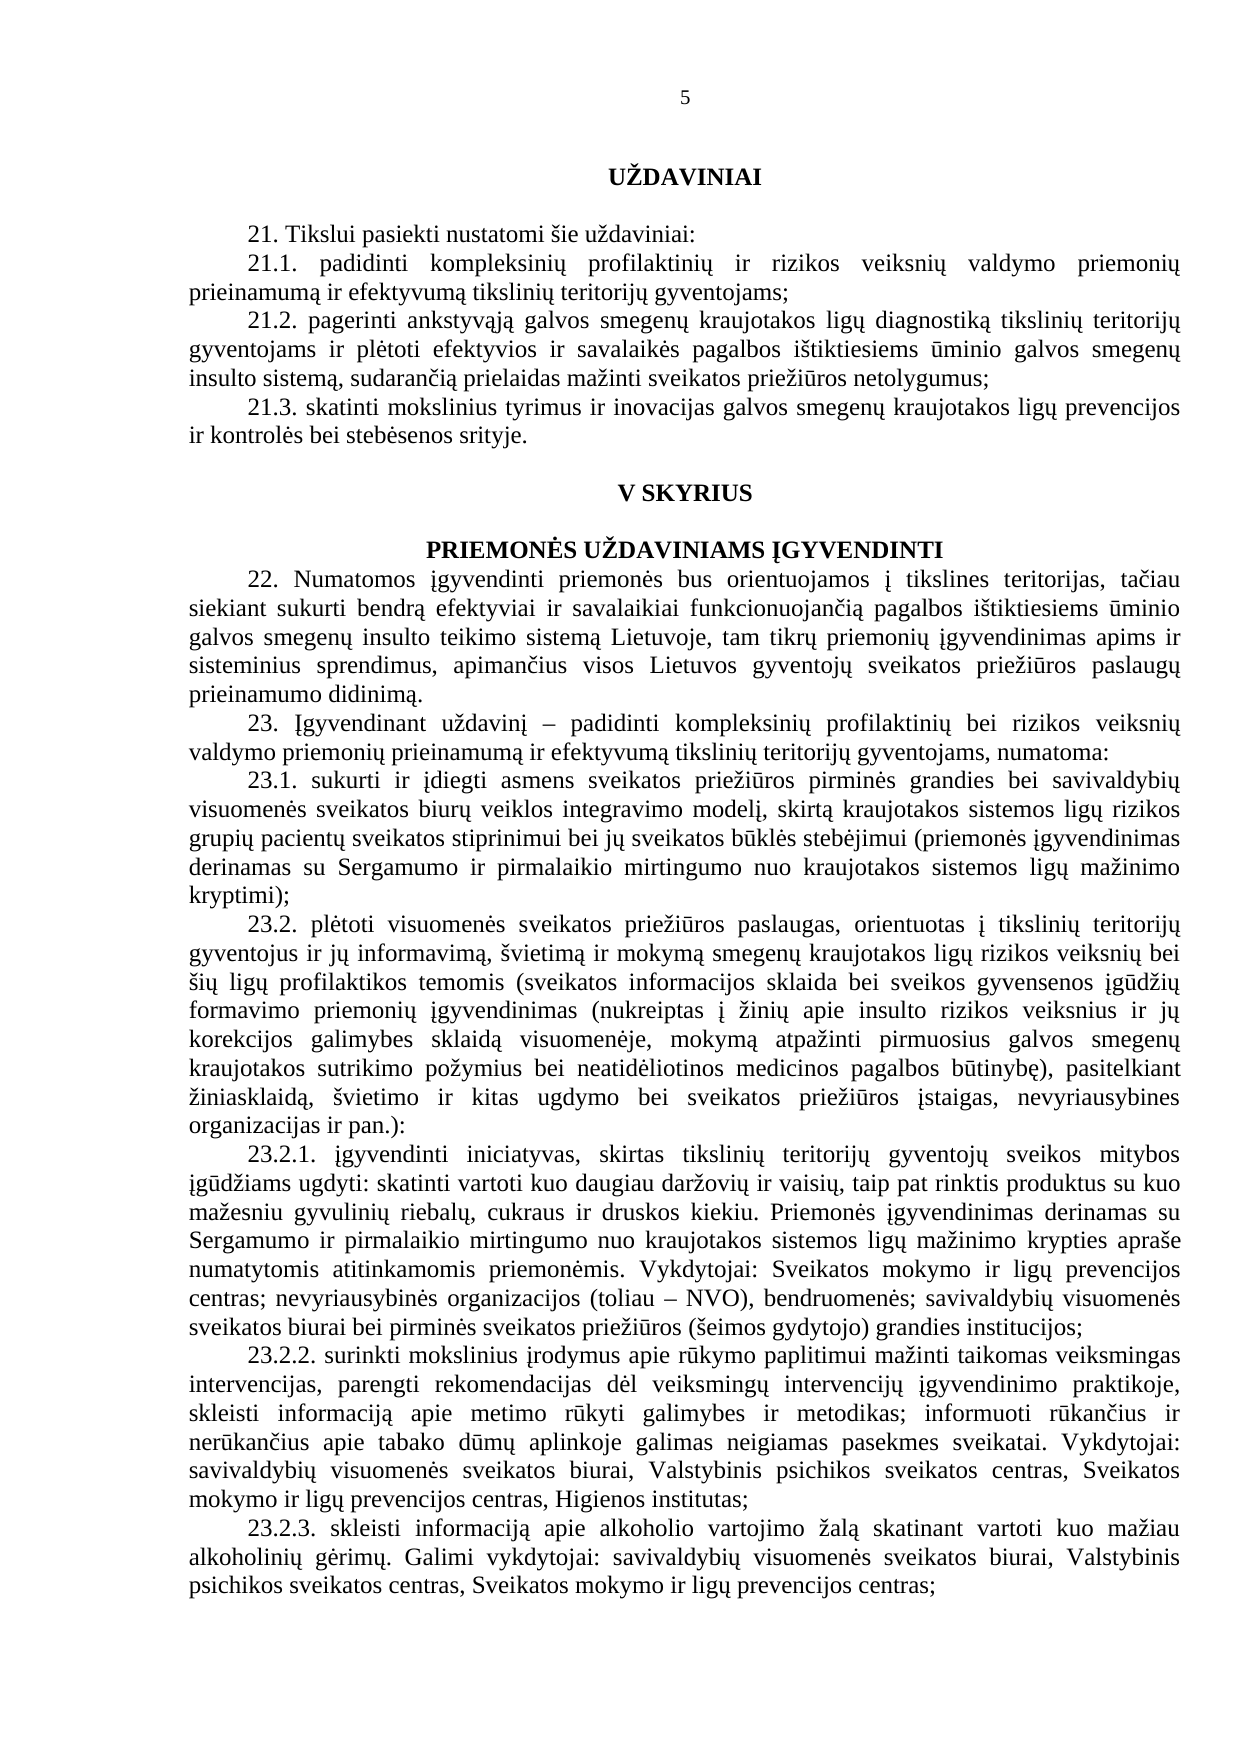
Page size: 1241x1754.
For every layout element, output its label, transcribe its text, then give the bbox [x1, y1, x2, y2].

text V SKYRIUS [188, 478, 1181, 507]
text 23. Įgyvendinant uždavinį – padidinti kompleksinių profilaktinių bei rizikos veiksnių valdymo priemonių prieinamumą ir efektyvumą tikslinių teritorijų gyventojams, numatoma: [188, 708, 1181, 766]
text 21. Tikslui pasiekti nustatomi šie uždaviniai: [188, 219, 1181, 248]
text 23.2. plėtoti visuomenės sveikatos priežiūros paslaugas, orientuotas į tikslinių teritorijų gyventojus ir jų informavimą, švietimą ir mokymą smegenų kraujotakos ligų rizikos veiksnių bei šių ligų profilaktikos temomis (sveikatos informacijos sklaida bei sveikos gyvensenos įgūdžių formavimo priemonių įgyvendinimas (nukreiptas į žinių apie insulto rizikos veiksnius ir jų korekcijos galimybes sklaidą visuomenėje, mokymą atpažinti pirmuosius galvos smegenų kraujotakos sutrikimo požymius bei neatidėliotinos medicinos pagalbos būtinybę), pasitelkiant žiniasklaidą, švietimo ir kitas ugdymo bei sveikatos priežiūros įstaigas, nevyriausybines organizacijas ir pan.): [188, 909, 1181, 1139]
text 23.2.1. įgyvendinti iniciatyvas, skirtas tikslinių teritorijų gyventojų sveikos mitybos įgūdžiams ugdyti: skatinti vartoti kuo daugiau daržovių ir vaisių, taip pat rinktis produktus su kuo mažesniu gyvulinių riebalų, cukraus ir druskos kiekiu. Priemonės įgyvendinimas derinamas su Sergamumo ir pirmalaikio mirtingumo nuo kraujotakos sistemos ligų mažinimo krypties apraše numatytomis atitinkamomis priemonėmis. Vykdytojai: Sveikatos mokymo ir ligų prevencijos centras; nevyriausybinės organizacijos (toliau – NVO), bendruomenės; savivaldybių visuomenės sveikatos biurai bei pirminės sveikatos priežiūros (šeimos gydytojo) grandies institucijos; [188, 1139, 1181, 1341]
text 23.2.3. skleisti informaciją apie alkoholio vartojimo žalą skatinant vartoti kuo mažiau alkoholinių gėrimų. Galimi vykdytojai: savivaldybių visuomenės sveikatos biurai, Valstybinis psichikos sveikatos centras, Sveikatos mokymo ir ligų prevencijos centras; [188, 1513, 1181, 1599]
text 21.2. pagerinti ankstyvąją galvos smegenų kraujotakos ligų diagnostiką tikslinių teritorijų gyventojams ir plėtoti efektyvios ir savalaikės pagalbos ištiktiesiems ūminio galvos smegenų insulto sistemą, sudarančią prielaidas mažinti sveikatos priežiūros netolygumus; [188, 306, 1181, 392]
text UŽDAVINIAI [188, 162, 1181, 191]
text 23.1. sukurti ir įdiegti asmens sveikatos priežiūros pirminės grandies bei savivaldybių visuomenės sveikatos biurų veiklos integravimo modelį, skirtą kraujotakos sistemos ligų rizikos grupių pacientų sveikatos stiprinimui bei jų sveikatos būklės stebėjimui (priemonės įgyvendinimas derinamas su Sergamumo ir pirmalaikio mirtingumo nuo kraujotakos sistemos ligų mažinimo kryptimi); [188, 766, 1181, 909]
text 21.1. padidinti kompleksinių profilaktinių ir rizikos veiksnių valdymo priemonių prieinamumą ir efektyvumą tikslinių teritorijų gyventojams; [188, 248, 1181, 306]
text 22. Numatomos įgyvendinti priemonės bus orientuojamos į tikslines teritorijas, tačiau siekiant sukurti bendrą efektyviai ir savalaikiai funkcionuojančią pagalbos ištiktiesiems ūminio galvos smegenų insulto teikimo sistemą Lietuvoje, tam tikrų priemonių įgyvendinimas apims ir sisteminius sprendimus, apimančius visos Lietuvos gyventojų sveikatos priežiūros paslaugų prieinamumo didinimą. [188, 564, 1181, 708]
text PRIEMONĖS UŽDAVINIAMS ĮGYVENDINTI [188, 536, 1181, 564]
text 21.3. skatinti mokslinius tyrimus ir inovacijas galvos smegenų kraujotakos ligų prevencijos ir kontrolės bei stebėsenos srityje. [188, 392, 1181, 449]
text 23.2.2. surinkti mokslinius įrodymus apie rūkymo paplitimui mažinti taikomas veiksmingas intervencijas, parengti rekomendacijas dėl veiksmingų intervencijų įgyvendinimo praktikoje, skleisti informaciją apie metimo rūkyti galimybes ir metodikas; informuoti rūkančius ir nerūkančius apie tabako dūmų aplinkoje galimas neigiamas pasekmes sveikatai. Vykdytojai: savivaldybių visuomenės sveikatos biurai, Valstybinis psichikos sveikatos centras, Sveikatos mokymo ir ligų prevencijos centras, Higienos institutas; [188, 1341, 1181, 1513]
